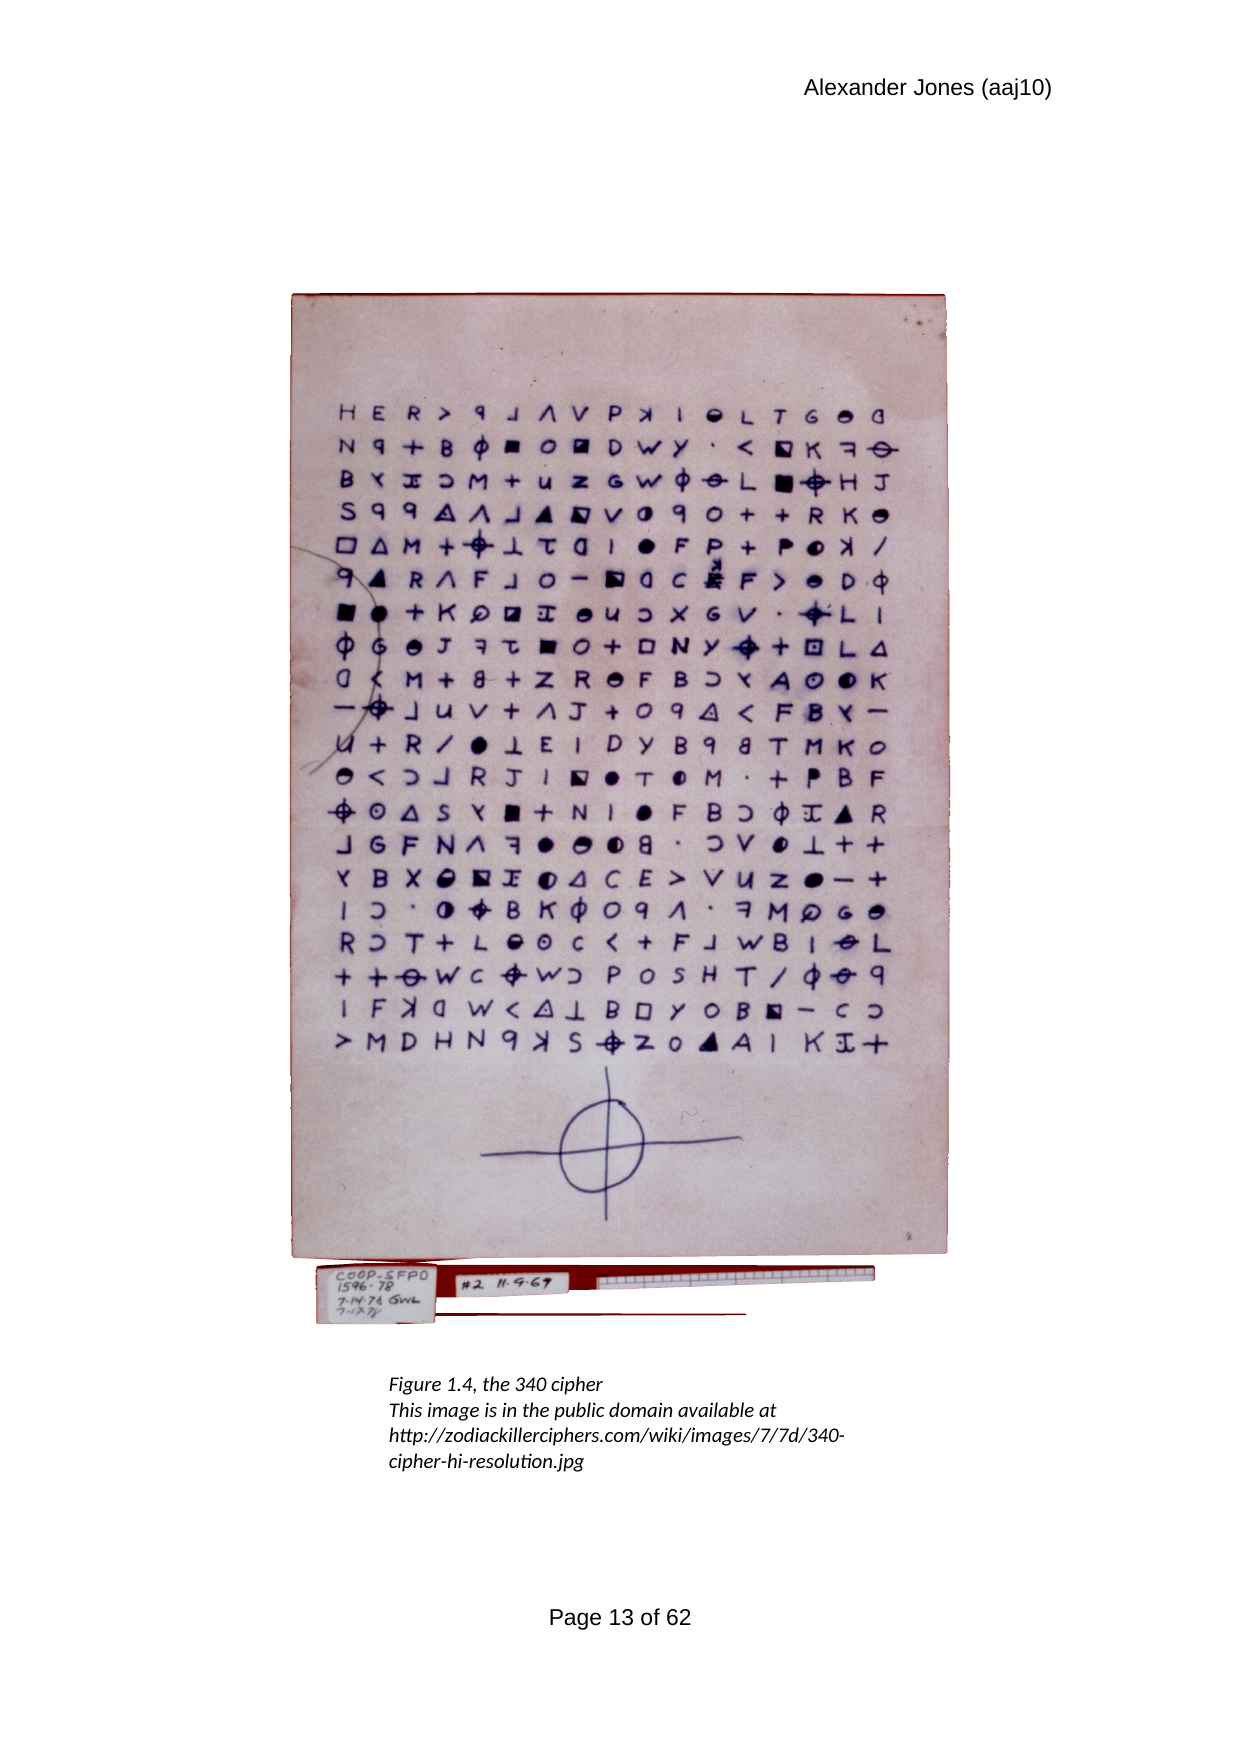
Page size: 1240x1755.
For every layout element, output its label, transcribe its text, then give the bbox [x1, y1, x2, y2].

text This image is in the public domain available at http://zodiackillerciphers.com/wiki/images/7/7d/340-cipher-hi-resolution.jpg [388, 1397, 886, 1473]
text Figure 1.4, the 340 cipher [388, 1372, 886, 1397]
